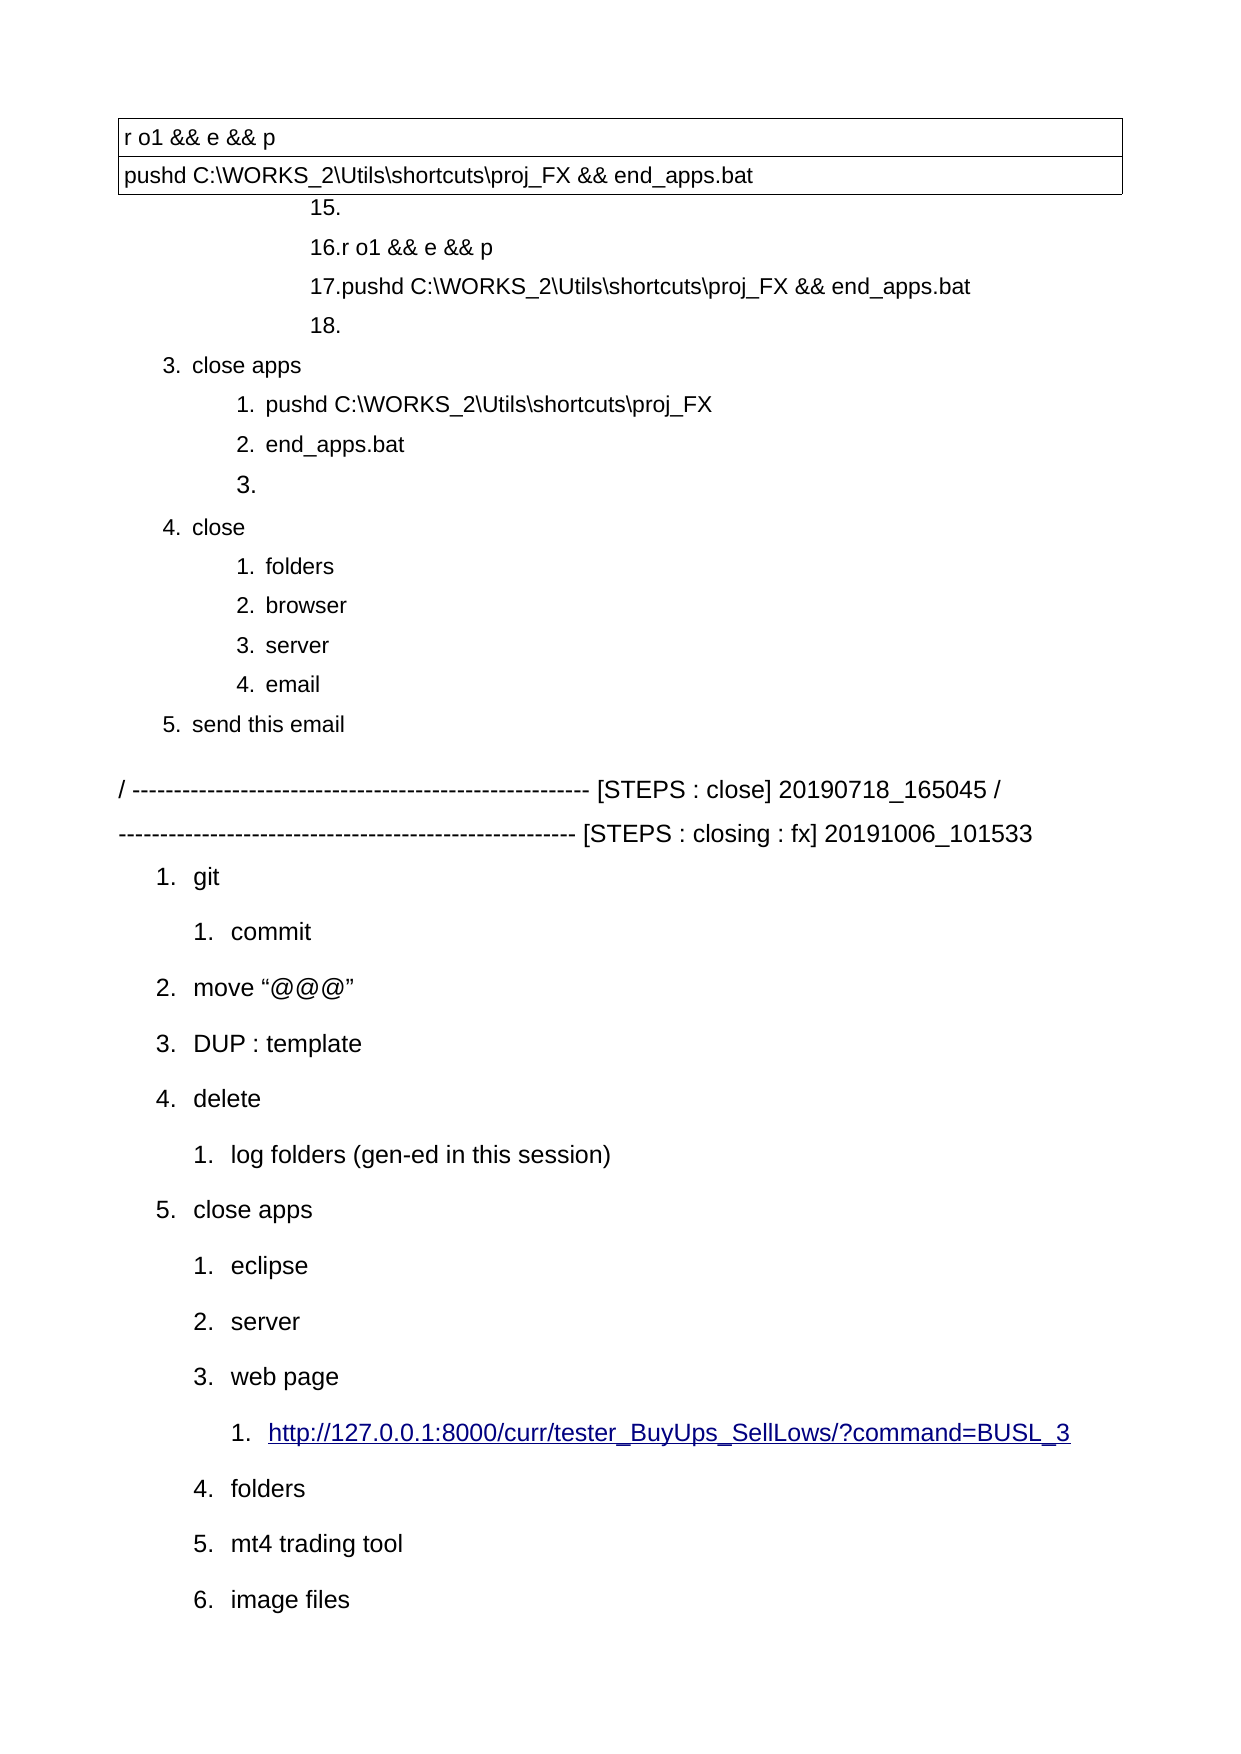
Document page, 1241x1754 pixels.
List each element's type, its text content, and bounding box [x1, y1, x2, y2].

list r o1 && e && p [309, 233, 1122, 260]
list server [236, 632, 1122, 658]
list folders [193, 1473, 1122, 1502]
list browser [236, 592, 1122, 619]
list image files [193, 1585, 1122, 1613]
list commit [193, 917, 1122, 946]
list pushd C:\WORKS_2\Utils\shortcuts\proj_FX [236, 391, 1122, 418]
list close [162, 513, 1122, 540]
table_cell pushd C:\WORKS_2\Utils\shortcuts\proj_FX && end_apps.bat [119, 157, 1122, 194]
list http://127.0.0.1:8000/curr/tester_BuyUps_SellLows/?command=BUSL_3 [231, 1418, 1122, 1447]
list move “@@@” [156, 973, 1122, 1002]
text ------------------------------------------------------- [STEPS : closing : fx] 20191006_101533 [118, 818, 1122, 847]
table_header r o1 && e && p [119, 119, 1122, 156]
list git [156, 862, 1122, 890]
list eclipse [193, 1251, 1122, 1280]
list end_apps.bat [236, 431, 1122, 457]
list send this email [162, 711, 1122, 737]
list DUP : template [156, 1028, 1122, 1057]
list delete [156, 1084, 1122, 1113]
list email [236, 671, 1122, 698]
list log folders (gen-ed in this session) [193, 1140, 1122, 1168]
list pushd C:\WORKS_2\Utils\shortcuts\proj_FX && end_apps.bat [309, 273, 1122, 299]
list mt4 trading tool [193, 1529, 1122, 1558]
list folders [236, 553, 1122, 579]
list close apps [156, 1195, 1122, 1224]
list close apps [162, 352, 1122, 378]
list server [193, 1307, 1122, 1335]
list web page [193, 1362, 1122, 1391]
text / ------------------------------------------------------- [STEPS : close] 20190718_165045 / [118, 775, 1122, 804]
